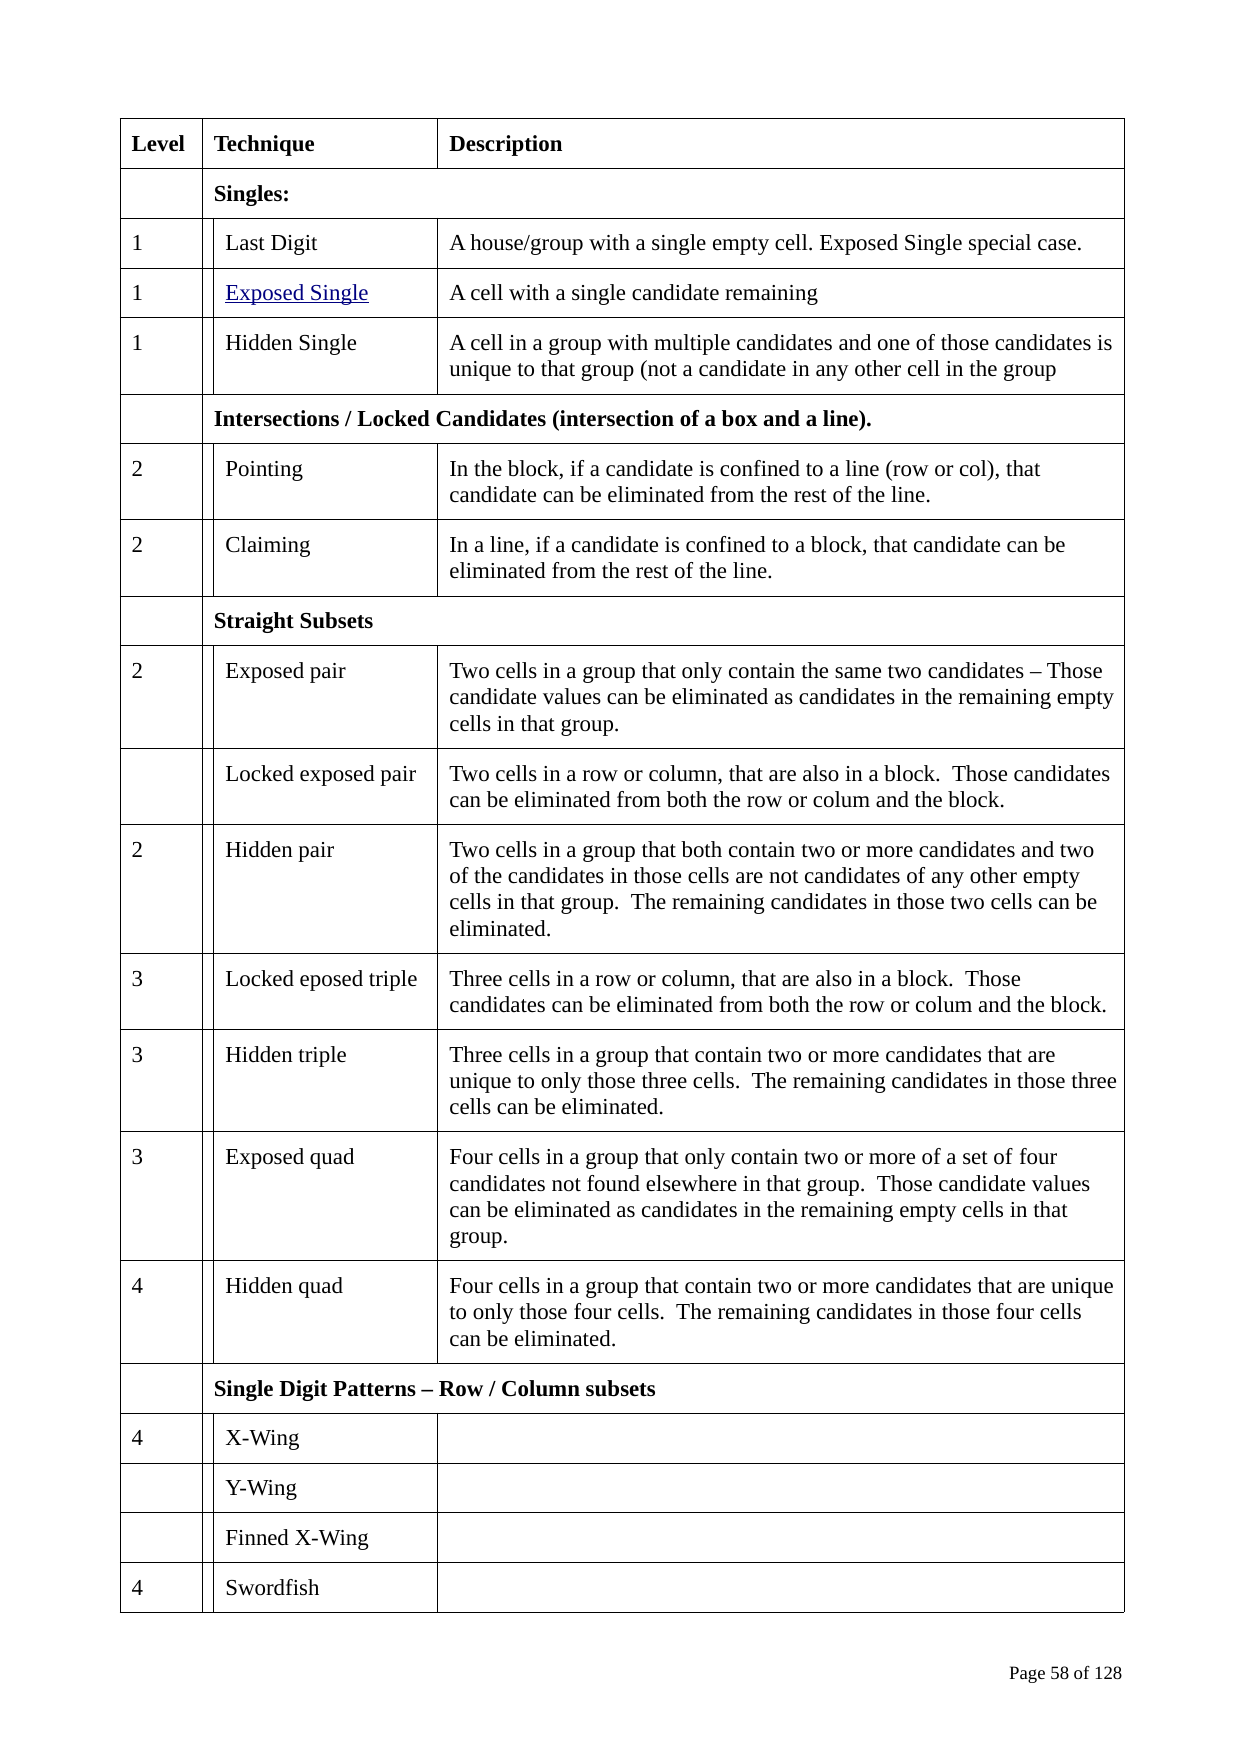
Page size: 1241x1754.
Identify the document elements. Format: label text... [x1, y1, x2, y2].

table_header Technique [203, 119, 437, 168]
table_cell 1 [121, 219, 202, 267]
table_cell [203, 1030, 213, 1131]
table_cell Locked exposed pair [214, 749, 437, 824]
table_cell Straight Subsets [203, 597, 1124, 645]
table_cell 3 [121, 954, 202, 1029]
table_cell Two cells in a row or column, that are also in a block. Those candidates can be eliminated from both the row or colum and the block. [438, 749, 1124, 824]
table_cell Exposed quad [214, 1132, 437, 1260]
table_cell Singles: [203, 169, 1124, 218]
table_cell Exposed Single [214, 269, 437, 317]
table_cell [203, 825, 213, 953]
table_cell A house/group with a single empty cell. Exposed Single special case. [438, 219, 1124, 267]
table_cell 4 [121, 1261, 202, 1363]
table_cell [203, 1513, 213, 1562]
table_cell 4 [121, 1563, 202, 1612]
table_cell Y-Wing [214, 1464, 437, 1512]
table_cell 1 [121, 318, 202, 393]
table_cell [203, 219, 213, 267]
table_cell [438, 1563, 1124, 1612]
table_cell [203, 318, 213, 393]
table_cell [438, 1513, 1124, 1562]
table_cell 2 [121, 520, 202, 596]
table_cell Three cells in a group that contain two or more candidates that are unique to only those three cells. The remaining candidates in those three cells can be eliminated. [438, 1030, 1124, 1131]
table_cell [121, 1464, 202, 1512]
table_cell Swordfish [214, 1563, 437, 1612]
table_cell [203, 749, 213, 824]
table_cell Two cells in a group that both contain two or more candidates and two of the candidates in those cells are not candidates of any other empty cells in that group. The remaining candidates in those two cells can be eliminated. [438, 825, 1124, 953]
table_cell Hidden quad [214, 1261, 437, 1363]
table_cell [203, 444, 213, 519]
table_cell 3 [121, 1132, 202, 1260]
table_cell Four cells in a group that contain two or more candidates that are unique to only those four cells. The remaining candidates in those four cells can be eliminated. [438, 1261, 1124, 1363]
table_cell A cell in a group with multiple candidates and one of those candidates is unique to that group (not a candidate in any other cell in the group [438, 318, 1124, 393]
table_cell Hidden Single [214, 318, 437, 393]
table_cell 2 [121, 646, 202, 748]
table_cell [203, 646, 213, 748]
table_cell X-Wing [214, 1414, 437, 1462]
table_cell Intersections / Locked Candidates (intersection of a box and a line). [203, 395, 1124, 443]
table_cell Finned X-Wing [214, 1513, 437, 1562]
table_cell 3 [121, 1030, 202, 1131]
table_cell [121, 169, 202, 218]
table_cell [203, 954, 213, 1029]
table_cell Hidden pair [214, 825, 437, 953]
table_cell Claiming [214, 520, 437, 596]
table_cell In the block, if a candidate is confined to a line (row or col), that candidate can be eliminated from the rest of the line. [438, 444, 1124, 519]
table_cell Locked eposed triple [214, 954, 437, 1029]
table_cell [203, 1464, 213, 1512]
table_cell [203, 269, 213, 317]
table_cell [121, 395, 202, 443]
table_cell [203, 1132, 213, 1260]
table_cell [203, 520, 213, 596]
table_cell [121, 1513, 202, 1562]
table_cell Single Digit Patterns – Row / Column subsets [203, 1364, 1124, 1413]
table_cell 2 [121, 444, 202, 519]
table_cell [438, 1414, 1124, 1462]
table_header Description [438, 119, 1124, 168]
table_header Level [121, 119, 202, 168]
table_cell [203, 1414, 213, 1462]
table_cell 4 [121, 1414, 202, 1462]
table_cell 2 [121, 825, 202, 953]
table_cell Four cells in a group that only contain two or more of a set of four candidates not found elsewhere in that group. Those candidate values can be eliminated as candidates in the remaining empty cells in that group. [438, 1132, 1124, 1260]
table_cell A cell with a single candidate remaining [438, 269, 1124, 317]
table_cell [203, 1563, 213, 1612]
table_cell [121, 1364, 202, 1413]
table_cell [121, 597, 202, 645]
table_cell [438, 1464, 1124, 1512]
table_cell Three cells in a row or column, that are also in a block. Those candidates can be eliminated from both the row or colum and the block. [438, 954, 1124, 1029]
table_cell Last Digit [214, 219, 437, 267]
table_cell 1 [121, 269, 202, 317]
table_cell [121, 749, 202, 824]
table_cell Two cells in a group that only contain the same two candidates – Those candidate values can be eliminated as candidates in the remaining empty cells in that group. [438, 646, 1124, 748]
table_cell Hidden triple [214, 1030, 437, 1131]
table_cell Pointing [214, 444, 437, 519]
table_cell Exposed pair [214, 646, 437, 748]
table_cell [203, 1261, 213, 1363]
table_cell In a line, if a candidate is confined to a block, that candidate can be eliminated from the rest of the line. [438, 520, 1124, 596]
